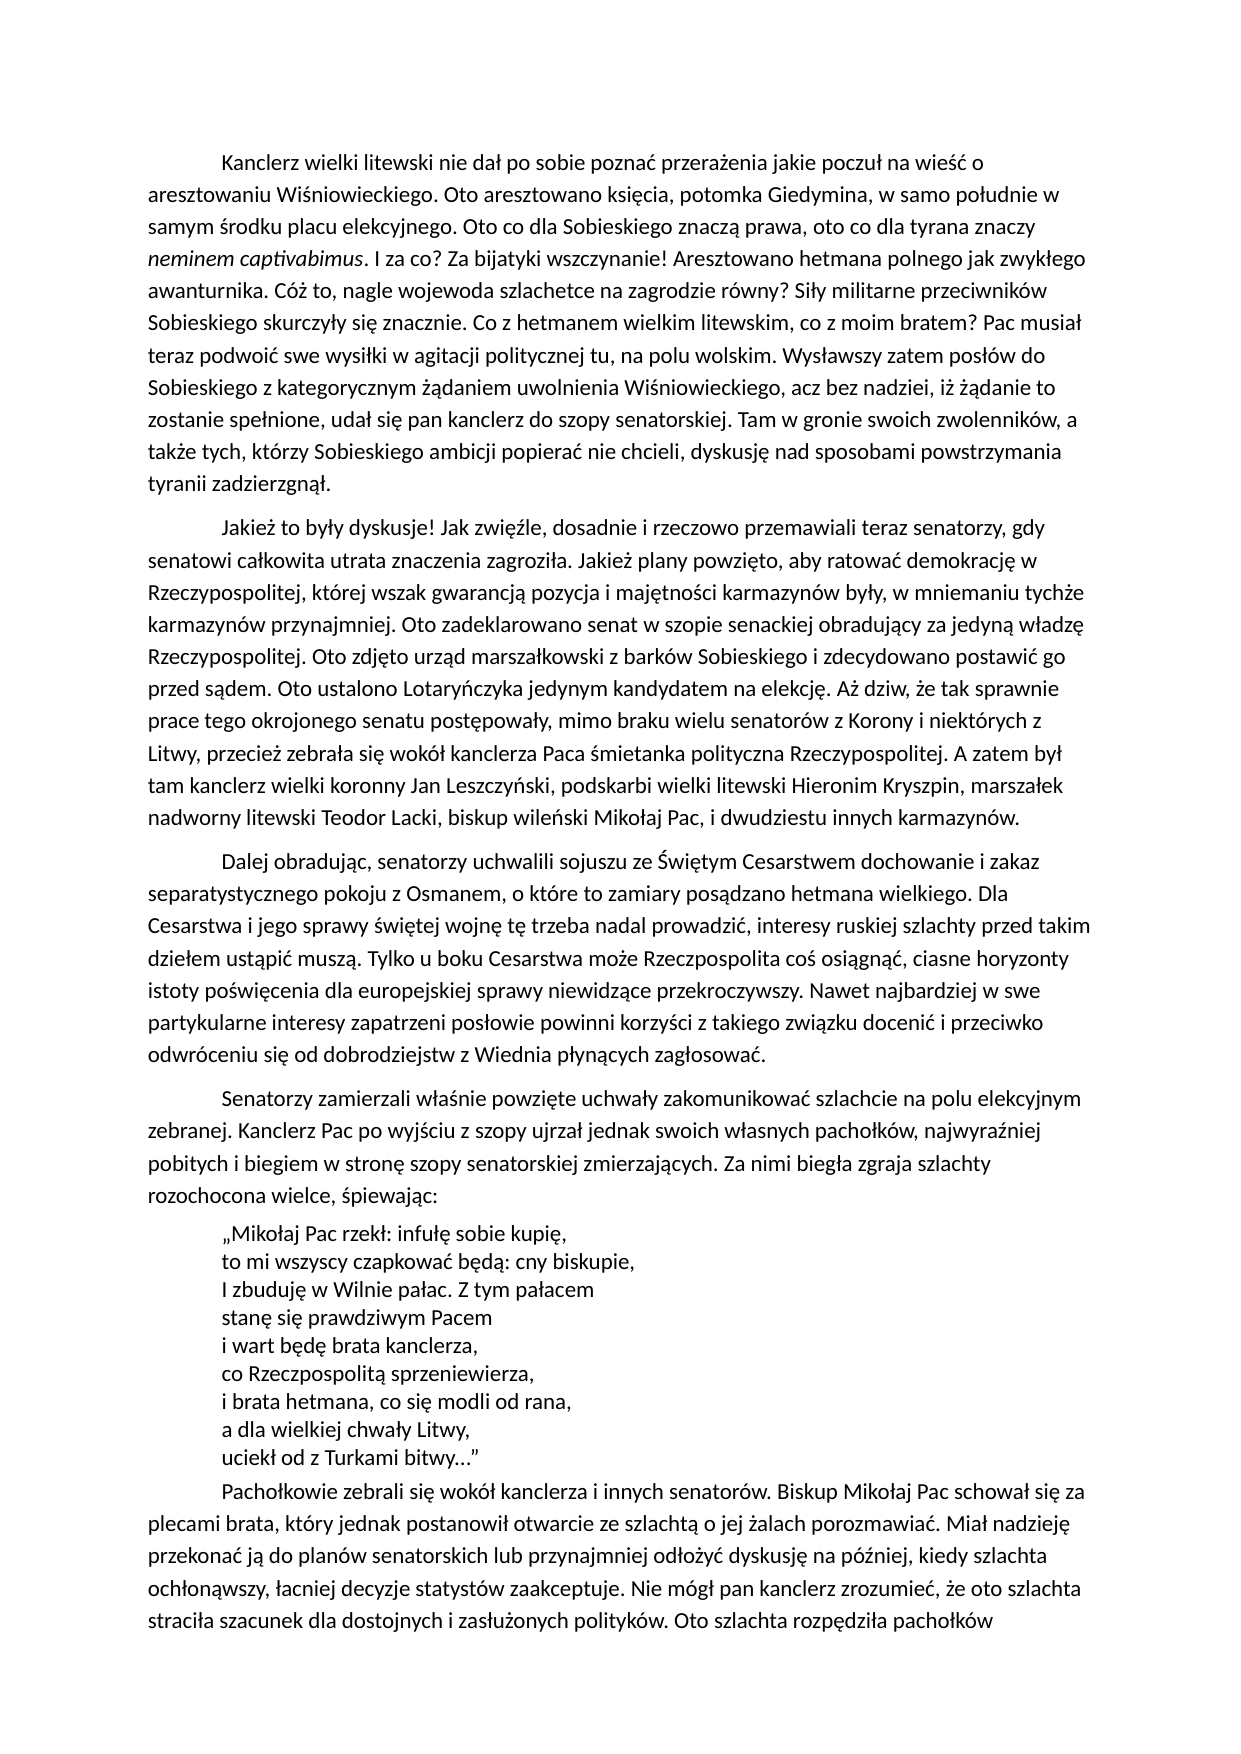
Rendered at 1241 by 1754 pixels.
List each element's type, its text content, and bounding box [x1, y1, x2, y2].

text Kanclerz wielki litewski nie dał po sobie poznać przerażenia jakie poczuł na wieść o aresztowaniu Wiśniowieckiego. Oto aresztowano księcia, potomka Giedymina, w samo południe w samym środku placu elekcyjnego. Oto co dla Sobieskiego znaczą prawa, oto co dla tyrana znaczy neminem captivabimus. I za co? Za bijatyki wszczynanie! Aresztowano hetmana polnego jak zwykłego awanturnika. Cóż to, nagle wojewoda szlachetce na zagrodzie równy? Siły militarne przeciwników Sobieskiego skurczyły się znacznie. Co z hetmanem wielkim litewskim, co z moim bratem? Pac musiał teraz podwoić swe wysiłki w agitacji politycznej tu, na polu wolskim. Wysławszy zatem posłów do Sobieskiego z kategorycznym żądaniem uwolnienia Wiśniowieckiego, acz bez nadziei, iż żądanie to zostanie spełnione, udał się pan kanclerz do szopy senatorskiej. Tam w gronie swoich zwolenników, a także tych, którzy Sobieskiego ambicji popierać nie chcieli, dyskusję nad sposobami powstrzymania tyranii zadzierzgnął. [148, 148, 1093, 497]
text i brata hetmana, co się modli od rana, [221, 1387, 1093, 1415]
text uciekł od z Turkami bitwy...” [221, 1443, 1093, 1471]
text a dla wielkiej chwały Litwy, [221, 1415, 1093, 1443]
text I zbuduję w Wilnie pałac. Z tym pałacem [221, 1275, 1093, 1303]
text to mi wszyscy czapkować będą: cny biskupie, [221, 1247, 1093, 1275]
text i wart będę brata kanclerza, [221, 1331, 1093, 1359]
text Dalej obradując, senatorzy uchwalili sojuszu ze Świętym Cesarstwem dochowanie i zakaz separatystycznego pokoju z Osmanem, o które to zamiary posądzano hetmana wielkiego. Dla Cesarstwa i jego sprawy świętej wojnę tę trzeba nadal prowadzić, interesy ruskiej szlachty przed takim dziełem ustąpić muszą. Tylko u boku Cesarstwa może Rzeczpospolita coś osiągnąć, ciasne horyzonty istoty poświęcenia dla europejskiej sprawy niewidzące przekroczywszy. Nawet najbardziej w swe partykularne interesy zapatrzeni posłowie powinni korzyści z takiego związku docenić i przeciwko odwróceniu się od dobrodziejstw z Wiednia płynących zagłosować. [148, 847, 1093, 1068]
text „Mikołaj Pac rzekł: infułę sobie kupię, [221, 1219, 1093, 1247]
text co Rzeczpospolitą sprzeniewierza, [221, 1359, 1093, 1387]
text Senatorzy zamierzali właśnie powzięte uchwały zakomunikować szlachcie na polu elekcyjnym zebranej. Kanclerz Pac po wyjściu z szopy ujrzał jednak swoich własnych pachołków, najwyraźniej pobitych i biegiem w stronę szopy senatorskiej zmierzających. Za nimi biegła zgraja szlachty rozochocona wielce, śpiewając: [148, 1084, 1093, 1209]
text Pachołkowie zebrali się wokół kanclerza i innych senatorów. Biskup Mikołaj Pac schował się za plecami brata, który jednak postanowił otwarcie ze szlachtą o jej żalach porozmawiać. Miał nadzieję przekonać ją do planów senatorskich lub przynajmniej odłożyć dyskusję na później, kiedy szlachta ochłonąwszy, łacniej decyzje statystów zaakceptuje. Nie mógł pan kanclerz zrozumieć, że oto szlachta straciła szacunek dla dostojnych i zasłużonych polityków. Oto szlachta rozpędziła pachołków [148, 1477, 1093, 1634]
text stanę się prawdziwym Pacem [221, 1303, 1093, 1331]
text Jakież to były dyskusje! Jak zwięźle, dosadnie i rzeczowo przemawiali teraz senatorzy, gdy senatowi całkowita utrata znaczenia zagroziła. Jakież plany powzięto, aby ratować demokrację w Rzeczypospolitej, której wszak gwarancją pozycja i majętności karmazynów były, w mniemaniu tychże karmazynów przynajmniej. Oto zadeklarowano senat w szopie senackiej obradujący za jedyną władzę Rzeczypospolitej. Oto zdjęto urząd marszałkowski z barków Sobieskiego i zdecydowano postawić go przed sądem. Oto ustalono Lotaryńczyka jedynym kandydatem na elekcję. Aż dziw, że tak sprawnie prace tego okrojonego senatu postępowały, mimo braku wielu senatorów z Korony i niektórych z Litwy, przecież zebrała się wokół kanclerza Paca śmietanka polityczna Rzeczypospolitej. A zatem był tam kanclerz wielki koronny Jan Leszczyński, podskarbi wielki litewski Hieronim Kryszpin, marszałek nadworny litewski Teodor Lacki, biskup wileński Mikołaj Pac, i dwudziestu innych karmazynów. [148, 513, 1093, 831]
